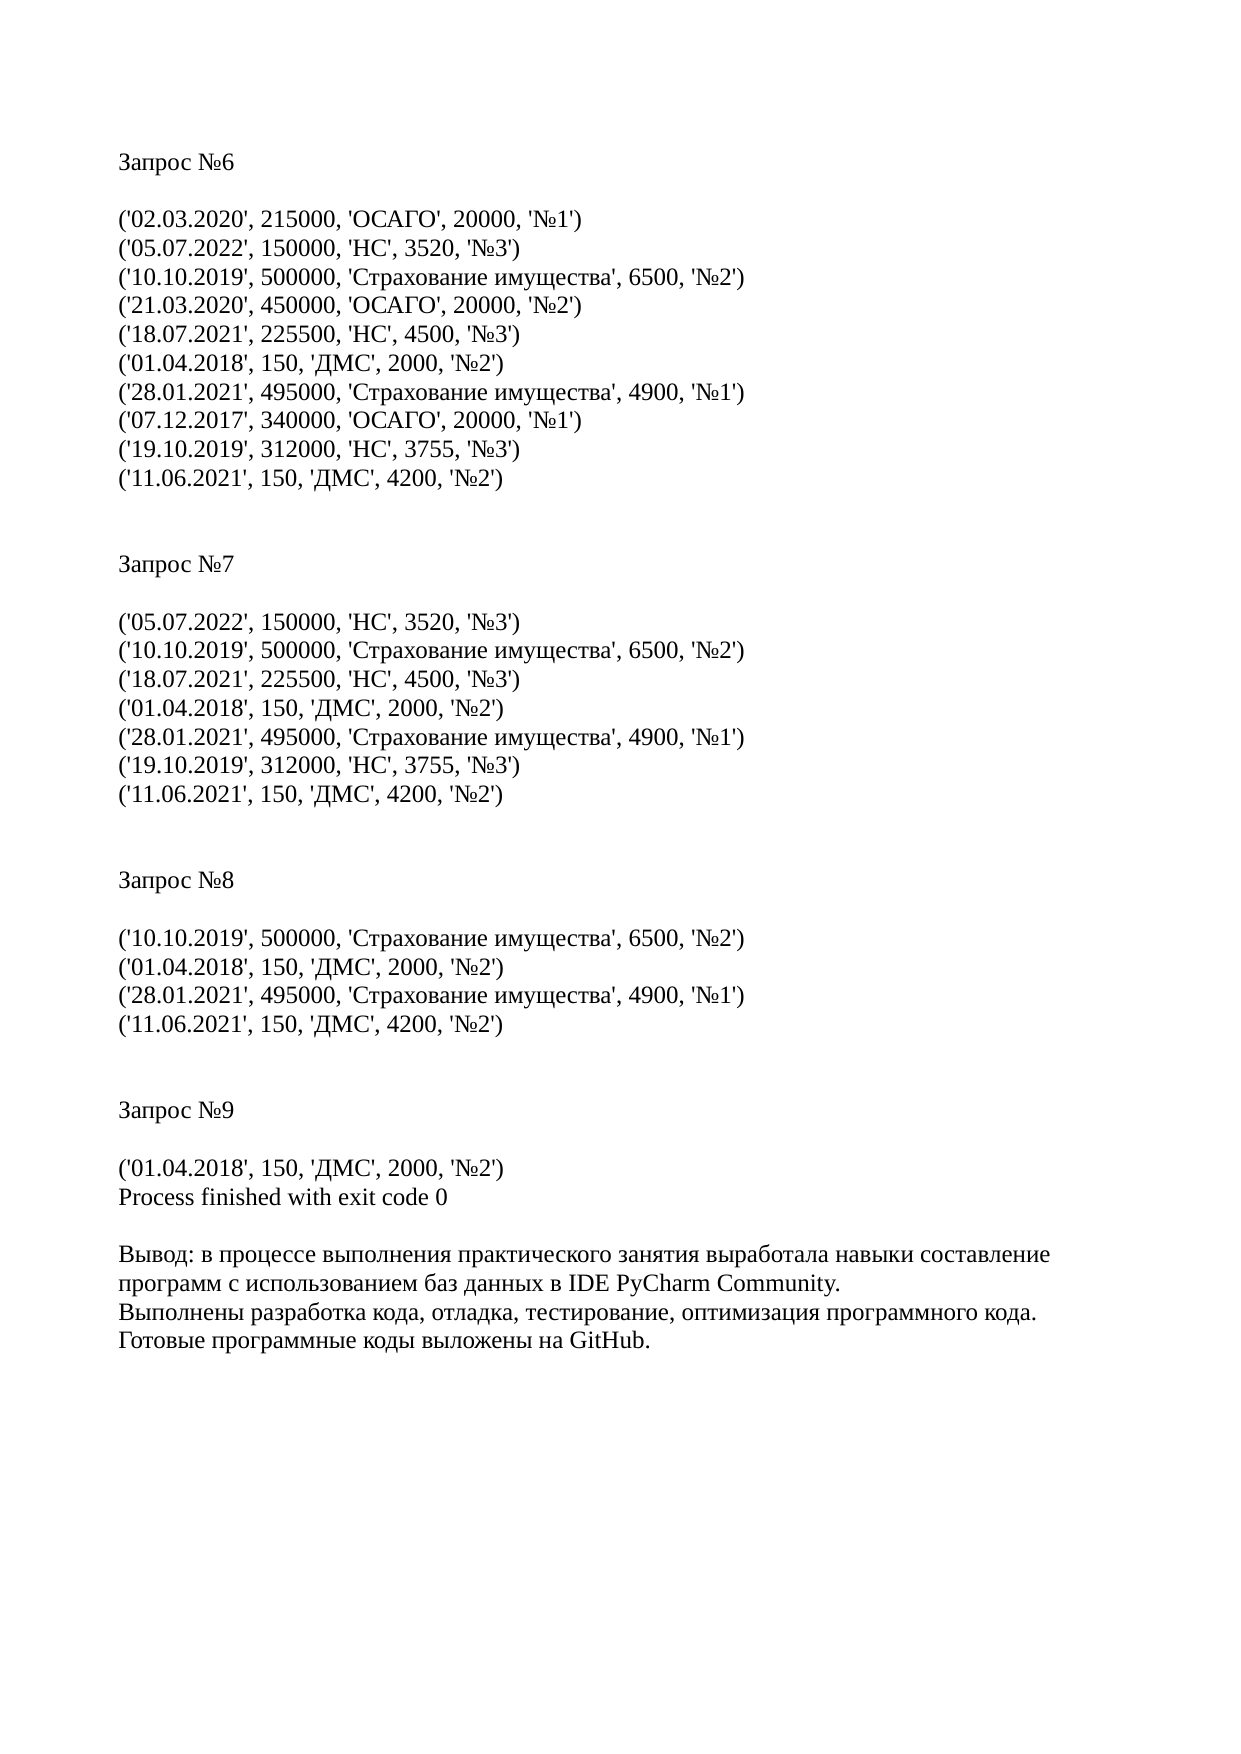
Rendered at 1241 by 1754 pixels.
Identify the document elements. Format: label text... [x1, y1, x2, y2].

text ('18.07.2021', 225500, 'НС', 4500, '№3') [118, 664, 1122, 693]
text ('11.06.2021', 150, 'ДМС', 4200, '№2') [118, 779, 1122, 808]
text ('10.10.2019', 500000, 'Страхование имущества', 6500, '№2') [118, 262, 1122, 291]
text ('19.10.2019', 312000, 'НС', 3755, '№3') [118, 434, 1122, 463]
text ('02.03.2020', 215000, 'ОСАГО', 20000, '№1') [118, 204, 1122, 233]
text ('21.03.2020', 450000, 'ОСАГО', 20000, '№2') [118, 291, 1122, 319]
text ('05.07.2022', 150000, 'НС', 3520, '№3') [118, 233, 1122, 262]
text ('11.06.2021', 150, 'ДМС', 4200, '№2') [118, 1009, 1122, 1038]
text ('10.10.2019', 500000, 'Страхование имущества', 6500, '№2') [118, 923, 1122, 952]
text ('28.01.2021', 495000, 'Страхование имущества', 4900, '№1') [118, 722, 1122, 751]
text ('01.04.2018', 150, 'ДМС', 2000, '№2') [118, 693, 1122, 722]
text ('07.12.2017', 340000, 'ОСАГО', 20000, '№1') [118, 406, 1122, 434]
text ('28.01.2021', 495000, 'Страхование имущества', 4900, '№1') [118, 981, 1122, 1009]
text ('01.04.2018', 150, 'ДМС', 2000, '№2') [118, 1153, 1122, 1182]
text Запрос №7 [118, 549, 1122, 578]
text ('28.01.2021', 495000, 'Страхование имущества', 4900, '№1') [118, 377, 1122, 406]
text ('11.06.2021', 150, 'ДМС', 4200, '№2') [118, 463, 1122, 492]
text Запрос №8 [118, 866, 1122, 894]
text Вывод: в процессе выполнения практического занятия выработала навыки cоставление программ с использованием баз данных в IDE PyCharm Community. [118, 1239, 1122, 1297]
text ('19.10.2019', 312000, 'НС', 3755, '№3') [118, 751, 1122, 779]
text ('18.07.2021', 225500, 'НС', 4500, '№3') [118, 319, 1122, 348]
text Выполнены разработка кода, отладка, тестирование, оптимизация программного кода. Готовые программные коды выложены на GitHub. [118, 1297, 1122, 1354]
text Process finished with exit code 0 [118, 1182, 1122, 1211]
text ('05.07.2022', 150000, 'НС', 3520, '№3') [118, 607, 1122, 636]
text Запрос №9 [118, 1096, 1122, 1124]
text ('01.04.2018', 150, 'ДМС', 2000, '№2') [118, 952, 1122, 981]
text ('01.04.2018', 150, 'ДМС', 2000, '№2') [118, 348, 1122, 377]
text Запрос №6 [118, 147, 1122, 176]
text ('10.10.2019', 500000, 'Страхование имущества', 6500, '№2') [118, 636, 1122, 664]
